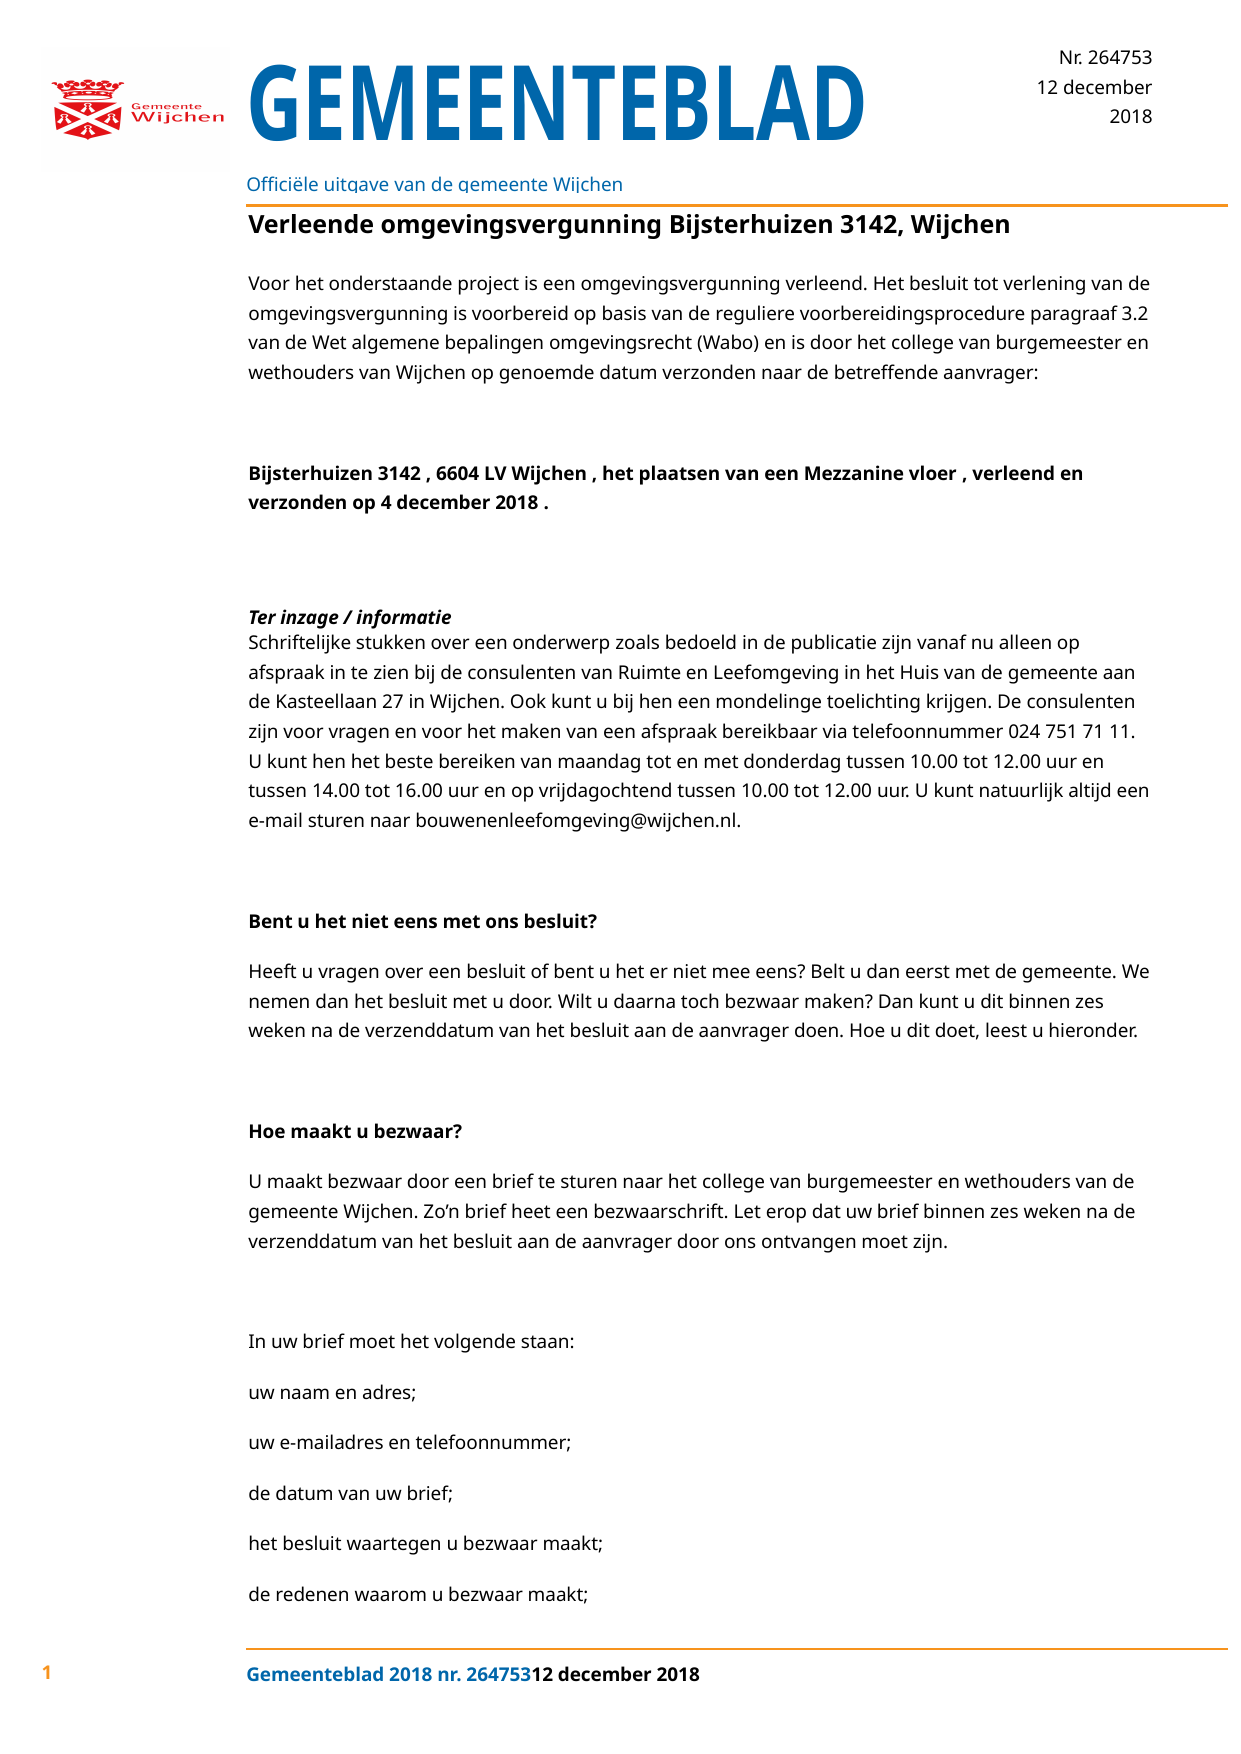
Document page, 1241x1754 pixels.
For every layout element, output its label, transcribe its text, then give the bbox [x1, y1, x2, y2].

text Schriftelijke stukken over een onderwerp zoals bedoeld in de publicatie zijn vanaf nu alleen op afspraak in te zien bij de consulenten van Ruimte en Leefomgeving in het Huis van de gemeente aan de Kasteellaan 27 in Wijchen. Ook kunt u bij hen een mondelinge toelichting krijgen. De consulenten zijn voor vragen en voor het maken van een afspraak bereikbaar via telefoonnummer 024 751 71 11. U kunt hen het beste bereiken van maandag tot en met donderdag tussen 10.00 tot 12.00 uur en tussen 14.00 tot 16.00 uur en op vrijdagochtend tussen 10.00 tot 12.00 uur. U kunt natuurlijk altijd een e-mail sturen naar bouwenenleefomgeving@wijchen.nl. [248, 629, 1152, 833]
text het besluit waartegen u bezwaar maakt; [248, 1530, 1152, 1556]
text uw naam en adres; [248, 1379, 1152, 1405]
picture [41, 47, 231, 172]
text Ter inzage / informatie [248, 604, 1152, 629]
text In uw brief moet het volgende staan: [248, 1329, 1152, 1354]
text Verleende omgevingsvergunning Bijsterhuizen 3142, Wijchen [248, 207, 1152, 241]
text Bijsterhuizen 3142 , 6604 LV Wijchen , het plaatsen van een Mezzanine vloer , verleend en verzonden op 4 december 2018 . [248, 460, 1152, 515]
text de redenen waarom u bezwaar maakt; [248, 1581, 1152, 1607]
text U maakt bezwaar door een brief te sturen naar het college van burgemeester en wethouders van de gemeente Wijchen. Zo’n brief heet een bezwaarschrift. Let erop dat uw brief binnen zes weken na de verzenddatum van het besluit aan de aanvrager door ons ontvangen moet zijn. [248, 1169, 1152, 1254]
text Voor het onderstaande project is een omgevingsvergunning verleend. Het besluit tot verlening van de omgevingsvergunning is voorbereid op basis van de reguliere voorbereidingsprocedure paragraaf 3.2 van de Wet algemene bepalingen omgevingsrecht (Wabo) en is door het college van burgemeester en wethouders van Wijchen op genoemde datum verzonden naar de betreffende aanvrager: [248, 270, 1152, 385]
text uw e-mailadres en telefoonnummer; [248, 1429, 1152, 1455]
text Heeft u vragen over een besluit of bent u het er niet mee eens? Belt u dan eerst met de gemeente. We nemen dan het besluit met u door. Wilt u daarna toch bezwaar maken? Dan kunt u dit binnen zes weken na de verzenddatum van het besluit aan de aanvrager doen. Hoe u dit doet, leest u hieronder. [248, 958, 1152, 1043]
text Bent u het niet eens met ons besluit? [248, 908, 1152, 934]
text de datum van uw brief; [248, 1480, 1152, 1506]
text Hoe maakt u bezwaar? [248, 1118, 1152, 1144]
